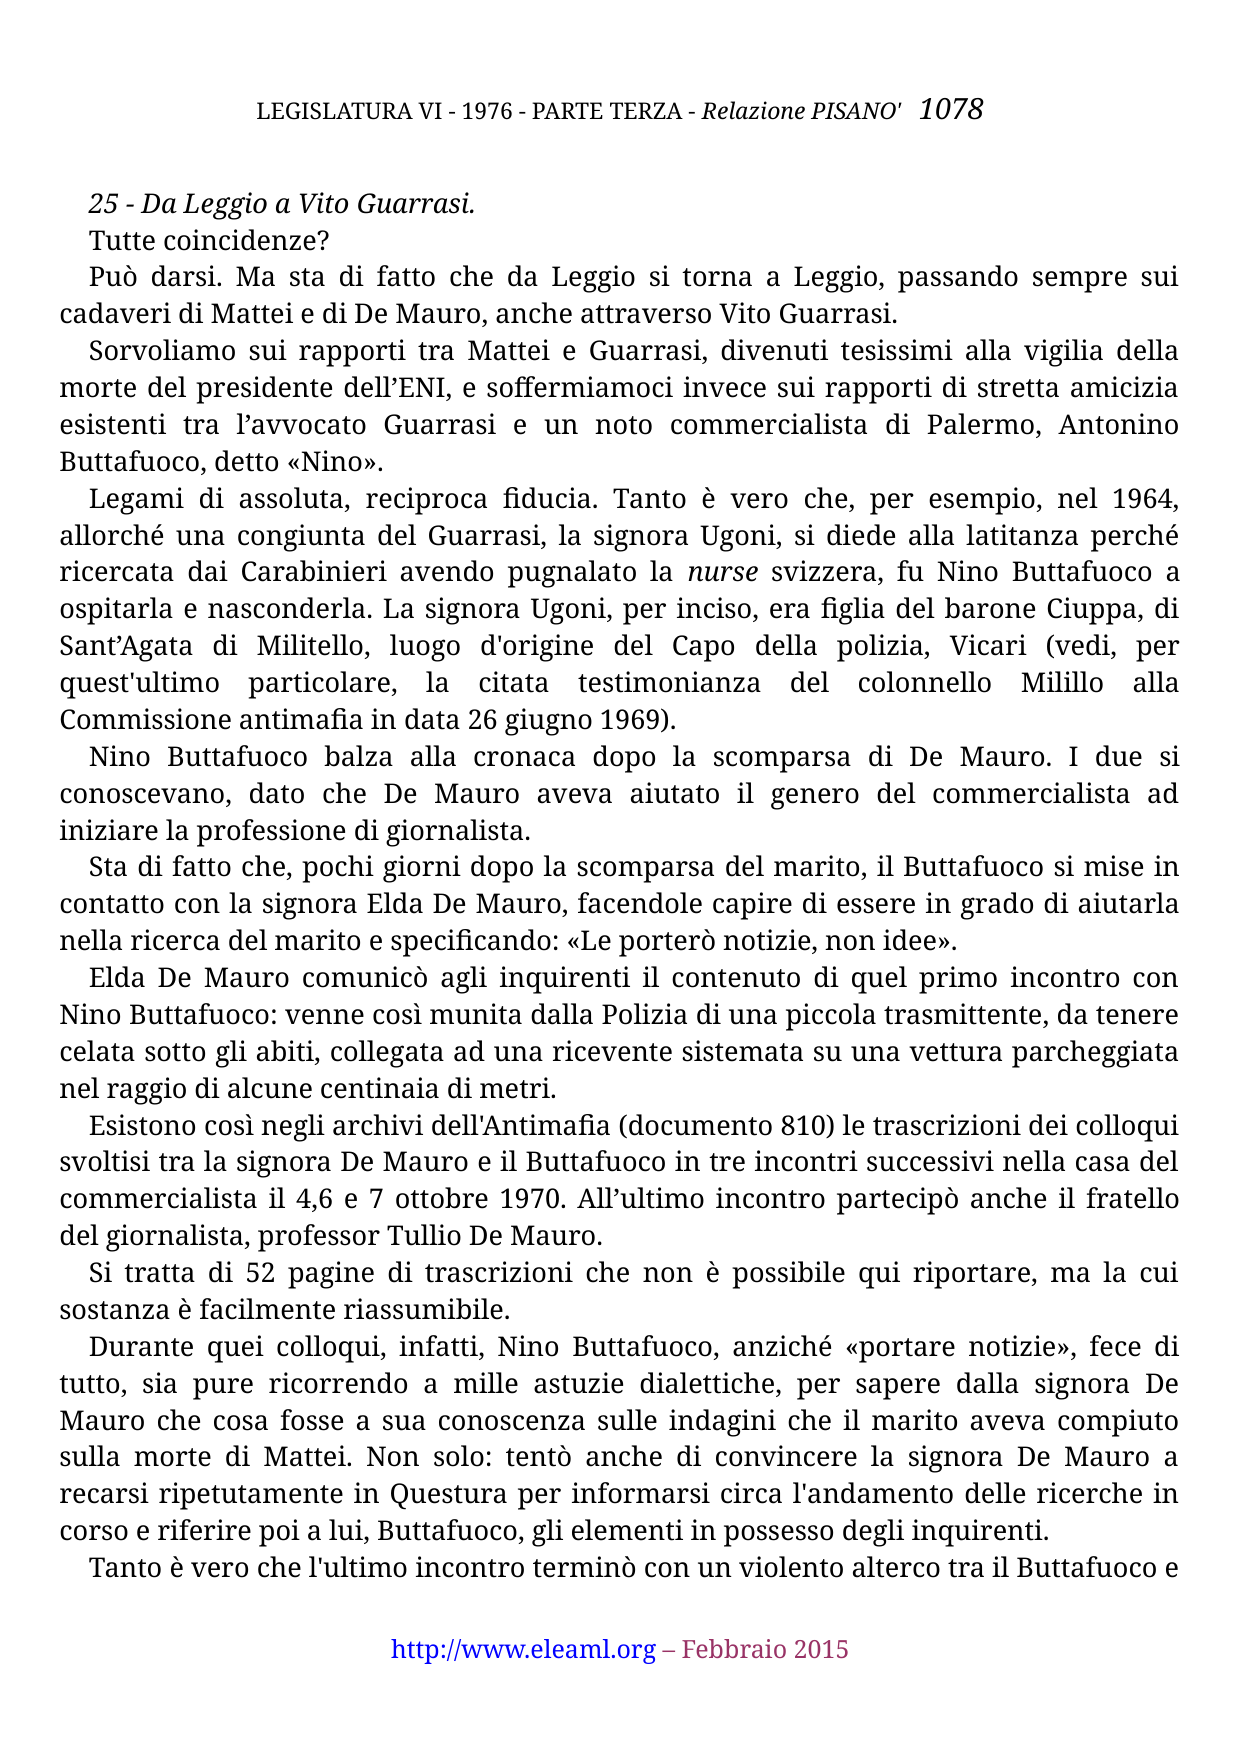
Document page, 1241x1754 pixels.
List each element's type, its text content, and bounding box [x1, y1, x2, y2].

text Nino Buttafuoco balza alla cronaca dopo la scomparsa di De Mauro. I due si conoscevano, dato che De Mauro aveva aiutato il genero del commercialista ad iniziare la professione di giornalista. [59, 737, 1181, 848]
text Elda De Mauro comunicò agli inquirenti il contenuto di quel primo incontro con Nino Buttafuoco: venne così munita dalla Polizia di una piccola trasmittente, da tenere celata sotto gli abiti, collegata ad una ricevente sistemata su una vettura parcheggiata nel raggio di alcune centinaia di metri. [59, 958, 1181, 1106]
text Tutte coincidenze? [59, 221, 1181, 258]
text Legami di assoluta, reciproca fiducia. Tanto è vero che, per esempio, nel 1964, allorché una congiunta del Guarrasi, la signora Ugoni, si diede alla latitanza perché ricercata dai Carabinieri avendo pugnalato la nurse svizzera, fu Nino Buttafuoco a ospitarla e nasconderla. La signora Ugoni, per inciso, era figlia del barone Ciuppa, di Sant’Agata di Militello, luogo d'origine del Capo della polizia, Vicari (vedi, per quest'ultimo particolare, la citata testimonianza del colonnello Milillo alla Commissione antimafia in data 26 giugno 1969). [59, 479, 1181, 737]
text Esistono così negli archivi dell'Antimafia (documento 810) le trascrizioni dei colloqui svoltisi tra la signora De Mauro e il Buttafuoco in tre incontri successivi nella casa del commercialista il 4,6 e 7 ottobre 1970. All’ultimo incontro partecipò anche il fratello del giornalista, professor Tullio De Mauro. [59, 1106, 1181, 1253]
text Durante quei colloqui, infatti, Nino Buttafuoco, anziché «portare notizie», fece di tutto, sia pure ricorrendo a mille astuzie dialettiche, per sapere dalla signora De Mauro che cosa fosse a sua conoscenza sulle indagini che il marito aveva compiuto sulla morte di Mattei. Non solo: tentò anche di convincere la signora De Mauro a recarsi ripetutamente in Questura per informarsi circa l'andamento delle ricerche in corso e riferire poi a lui, Buttafuoco, gli elementi in possesso degli inquirenti. [59, 1327, 1181, 1548]
text Tanto è vero che l'ultimo incontro terminò con un violento alterco tra il Buttafuoco e [59, 1548, 1181, 1585]
text 25 - Da Leggio a Vito Guarrasi. [59, 184, 1181, 221]
text Sta di fatto che, pochi giorni dopo la scomparsa del marito, il Buttafuoco si mise in contatto con la signora Elda De Mauro, facendole capire di essere in grado di aiutarla nella ricerca del marito e specificando: «Le porterò notizie, non idee». [59, 848, 1181, 958]
text Può darsi. Ma sta di fatto che da Leggio si torna a Leggio, passando sempre sui cadaveri di Mattei e di De Mauro, anche attraverso Vito Guarrasi. [59, 258, 1181, 332]
text Si tratta di 52 pagine di trascrizioni che non è possibile qui riportare, ma la cui sostanza è facilmente riassumibile. [59, 1253, 1181, 1327]
text Sorvoliamo sui rapporti tra Mattei e Guarrasi, divenuti tesissimi alla vigilia della morte del presidente dell’ENI, e soffermiamoci invece sui rapporti di stretta amicizia esistenti tra l’avvocato Guarrasi e un noto commercialista di Palermo, Antonino Buttafuoco, detto «Nino». [59, 332, 1181, 479]
